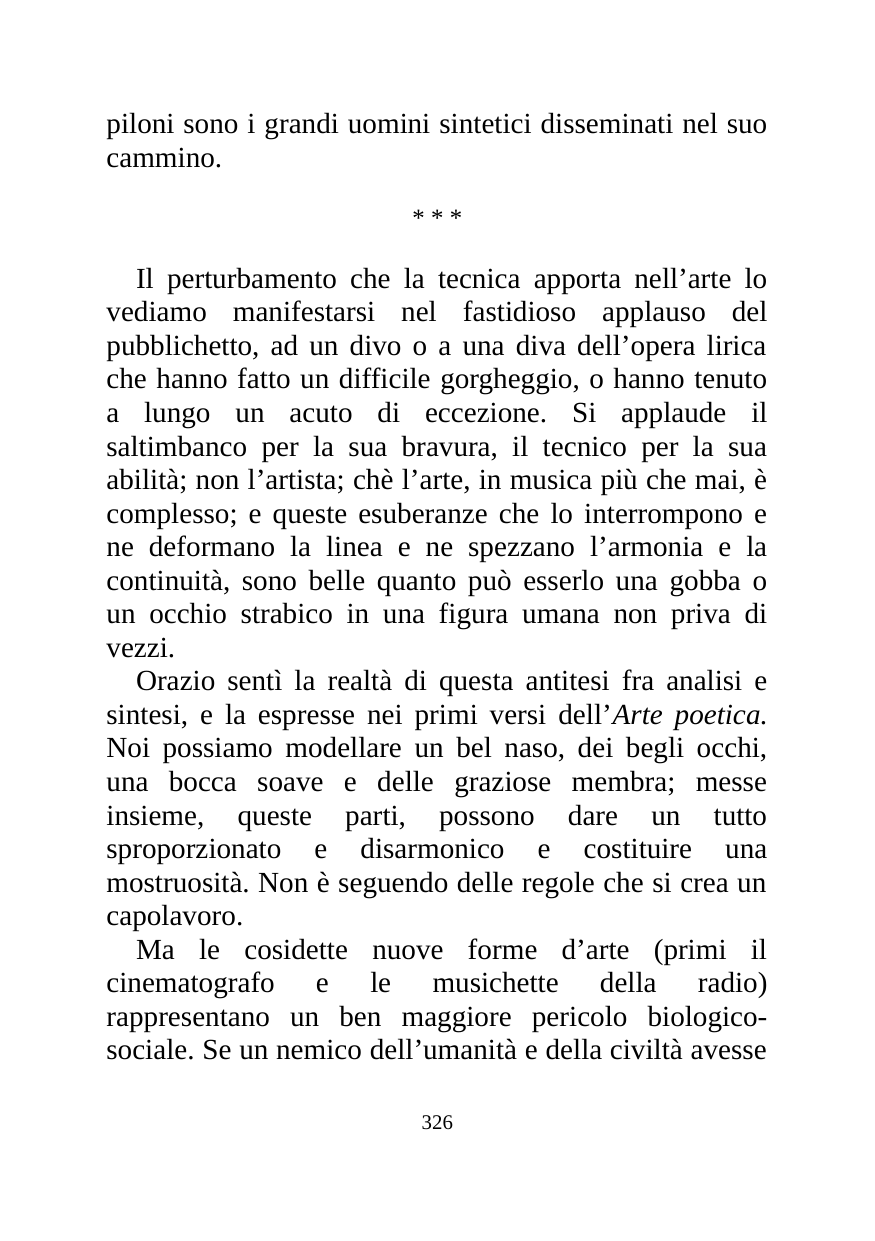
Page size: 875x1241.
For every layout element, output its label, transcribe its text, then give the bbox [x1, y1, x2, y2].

text Orazio sentì la realtà di questa antitesi fra analisi e sintesi, e la espresse nei primi versi dell’Arte poetica. Noi possiamo modellare un bel naso, dei begli occhi, una bocca soave e delle graziose membra; messe insieme, queste parti, possono dare un tutto sproporzionato e disarmonico e costituire una mostruosità. Non è seguendo delle regole che si crea un capolavoro. [106, 663, 768, 932]
text * * * [106, 203, 768, 232]
text Il perturbamento che la tecnica apporta nell’arte lo vediamo manifestarsi nel fastidioso applauso del pubblichetto, ad un divo o a una diva dell’opera lirica che hanno fatto un difficile gorgheggio, o hanno tenuto a lungo un acuto di eccezione. Si applaude il saltimbanco per la sua bravura, il tecnico per la sua abilità; non l’artista; chè l’arte, in musica più che mai, è complesso; e queste esuberanze che lo interrompono e ne deformano la linea e ne spezzano l’armonia e la continuità, sono belle quanto può esserlo una gobba o un occhio strabico in una figura umana non priva di vezzi. [106, 261, 768, 663]
text Ma le cosidette nuove forme d’arte (primi il cinematografo e le musichette della radio) rappresentano un ben maggiore pericolo biologico-sociale. Se un nemico dell’umanità e della civiltà avesse [106, 932, 768, 1066]
text piloni sono i grandi uomini sintetici disseminati nel suo cammino. [106, 106, 768, 173]
